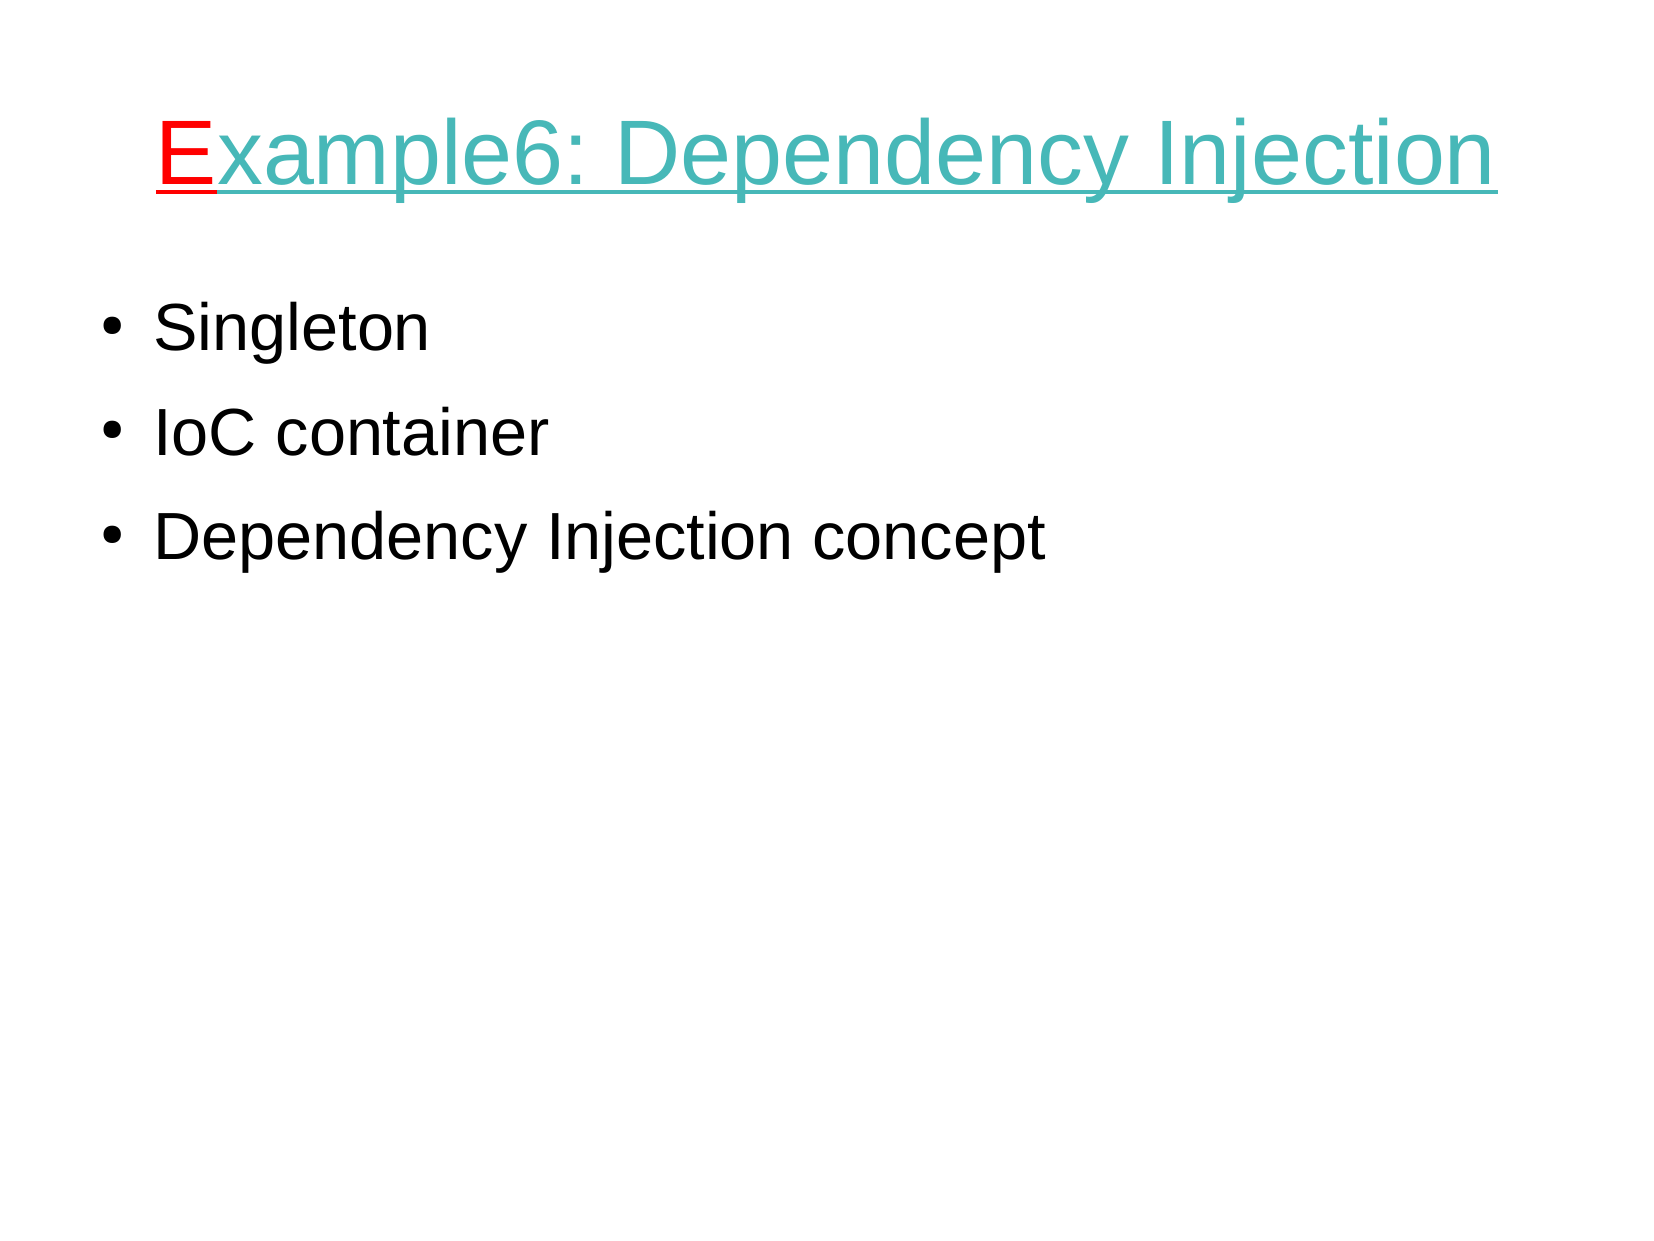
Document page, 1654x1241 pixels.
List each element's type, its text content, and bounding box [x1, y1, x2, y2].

title Example6: Dependency Injection [82, 49, 1571, 257]
list Singleton IoC container Dependency Injection concept [82, 290, 1571, 1010]
